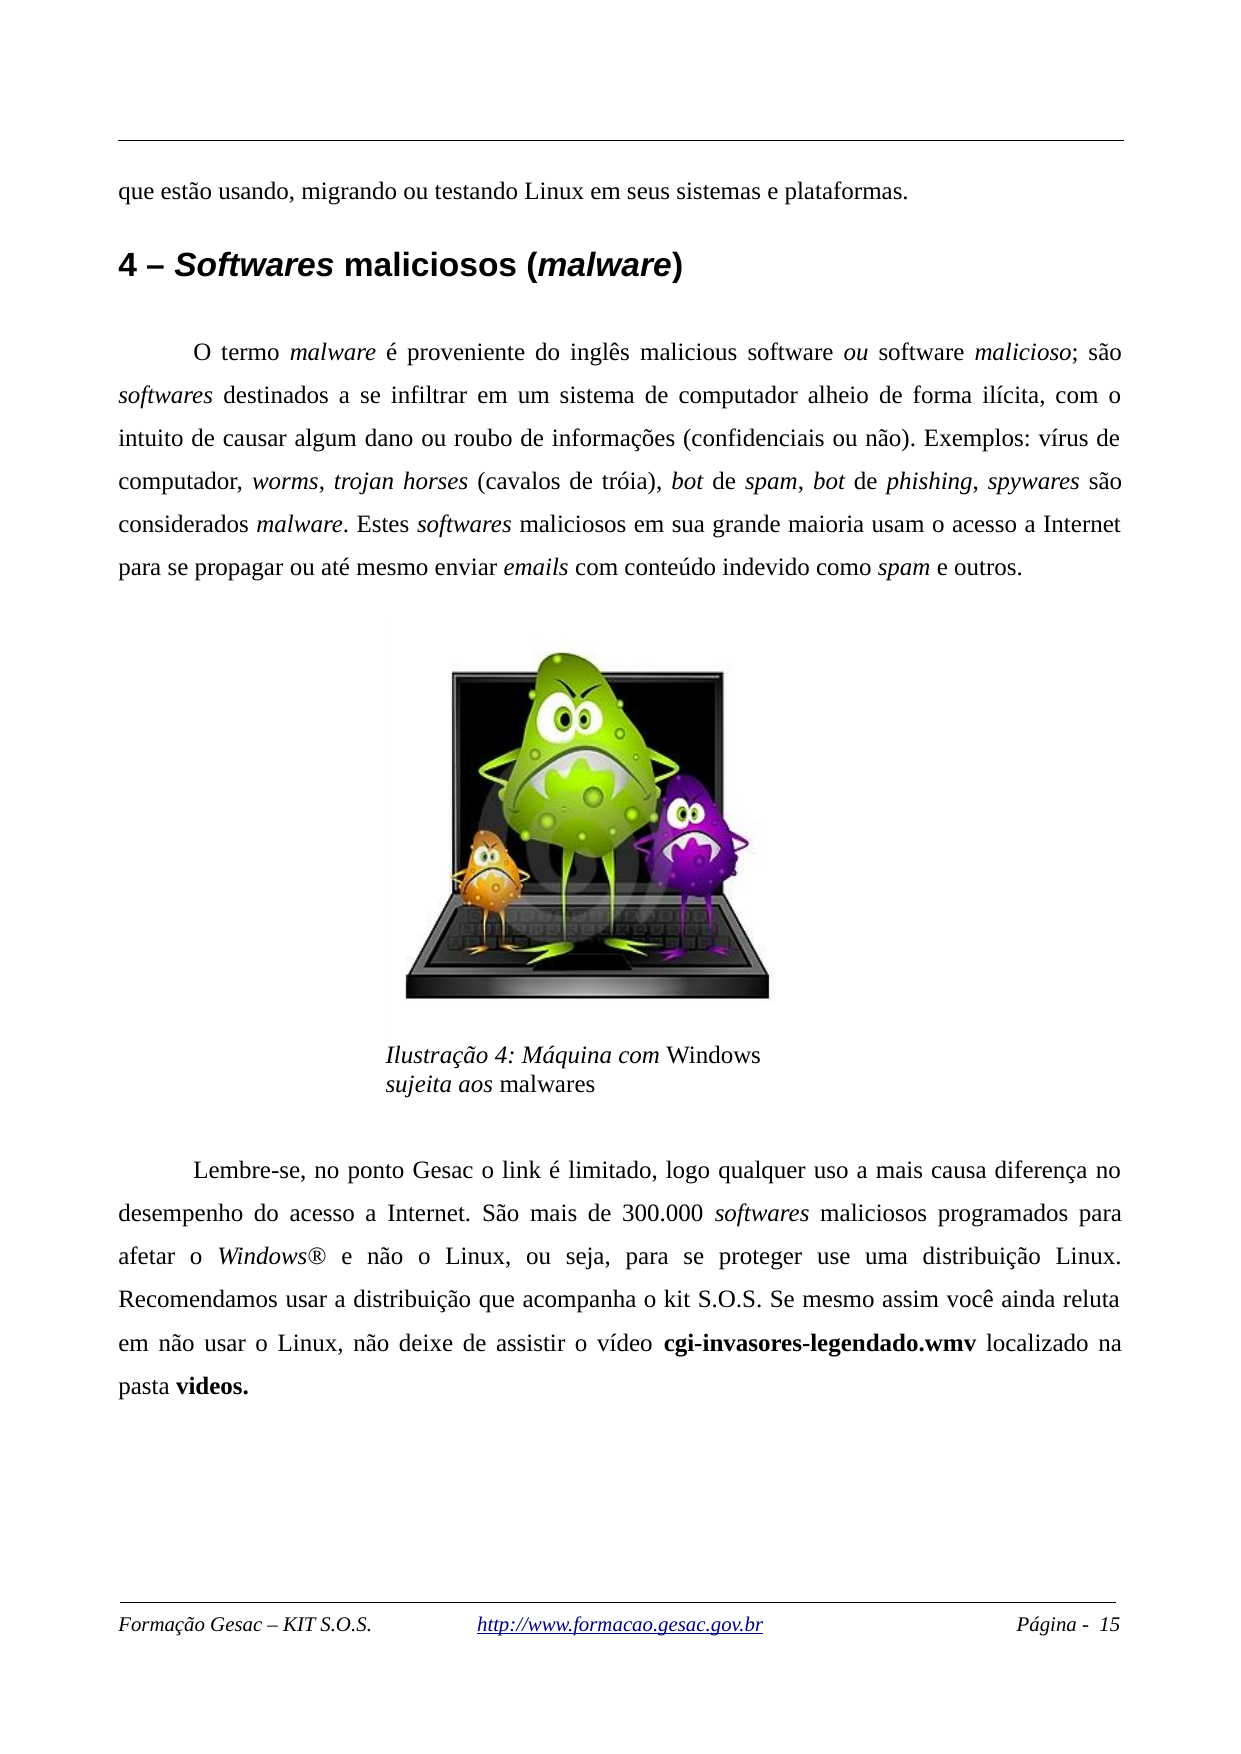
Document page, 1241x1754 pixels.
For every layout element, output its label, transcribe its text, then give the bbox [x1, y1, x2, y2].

text Lembre-se, no ponto Gesac o link é limitado, logo qualquer uso a mais causa diferença no desempenho do acesso a Internet. São mais de 300.000 softwares maliciosos programados para afetar o Windows® e não o Linux, ou seja, para se proteger use uma distribuição Linux. Recomendamos usar a distribuição que acompanha o kit S.O.S. Se mesmo assim você ainda reluta em não usar o Linux, não deixe de assistir o vídeo cgi-invasores-legendado.wmv localizado na pasta videos. [118, 1155, 1122, 1399]
text que estão usando, migrando ou testando Linux em seus sistemas e plataformas. [118, 176, 1122, 205]
subtitle 4 – Softwares maliciosos (malware) [118, 244, 1122, 283]
text O termo malware é proveniente do inglês malicious software ou software malicioso; são softwares destinados a se infiltrar em um sistema de computador alheio de forma ilícita, com o intuito de causar algum dano ou roubo de informações (confidenciais ou não). Exemplos: vírus de computador, worms, trojan horses (cavalos de tróia), bot de spam, bot de phishing, spywares são considerados malware. Estes softwares maliciosos em sua grande maioria usam o acesso a Internet para se propagar ou até mesmo enviar emails com conteúdo indevido como spam e outros. [118, 337, 1122, 581]
text Ilustração 4: Máquina com Windows sujeita aos malwares [385, 1041, 780, 1098]
picture [385, 618, 781, 1041]
